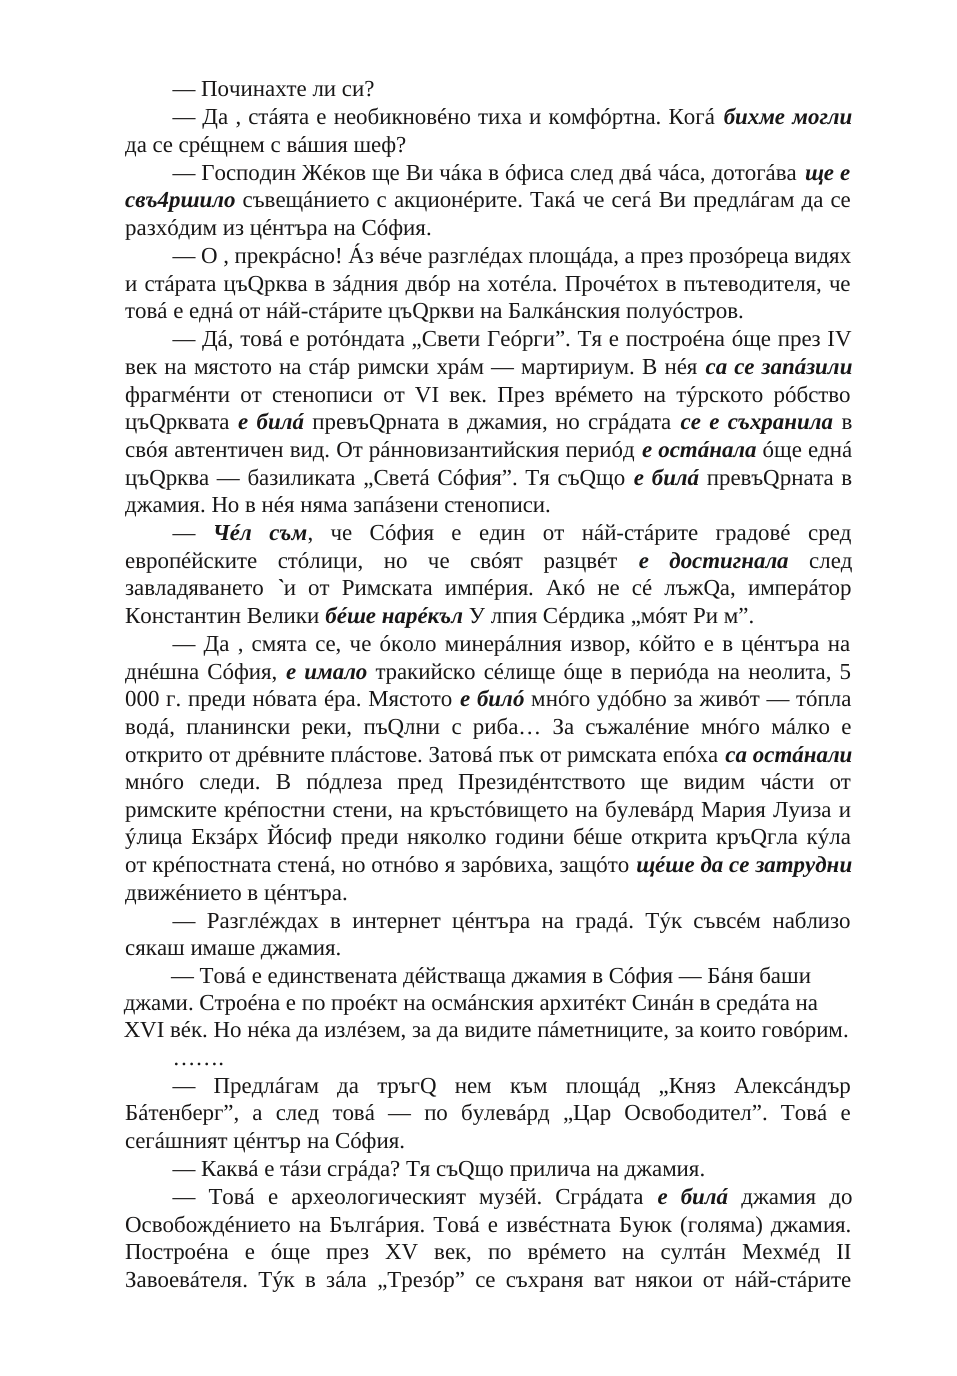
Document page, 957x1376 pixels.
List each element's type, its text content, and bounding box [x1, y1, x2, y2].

text ……. [172, 1044, 852, 1070]
text — Да , стáята е необикновéно тиха и комфóртна. Когá бихме могли да се срéщнем с вáшия шеф? [125, 103, 852, 157]
text — Предлáгам да тръгQ нем към площáд „Княз Алексáндър Бáтенберг”, а след товá — по булевáрд „Цар Освободител”. Товá е сегáшният цéнтър на Сóфия. [125, 1072, 852, 1153]
text — Дá, товá е ротóндата „Свети Геóрги”. Тя е построéна óще през ІV век на мястото на стáр римски хрáм — мартириум. В нéя са се запáзили фрагмéнти от стенописи от VІ век. През врéмето на тýрското рóбство цъQрквата е билá превъQрната в джамия, но сгрáдата се е съхранила в свóя автентичен вид. От рáнновизантийския периóд е остáнала óще еднá цъQрква — базиликата „Светá Сóфия”. Тя съQщо е билá превъQрната в джамия. Но в нéя няма запáзени стенописи. [125, 326, 852, 517]
text — Товá е археологическият музéй. Сгрáдата е билá джамия до Освобождéнието на Бългáрия. Товá е извéстната Буюк (голяма) джамия. Построéна е óще през ХV век, по врéмето на султáн Мехмéд ІІ Завоевáтеля. Тýк в зáла „Трезóр” се съхраня ват някои от нáй-стáрите [125, 1183, 852, 1292]
text — Починахте ли си? [172, 75, 852, 101]
text — Господин Жéков ще Ви чáка в óфиса след двá чáса, дотогáва ще е свъ4ршило съвещáнието с акционéрите. Такá че сегá Ви предлáгам да се разхóдим из цéнтъра на Сóфия. [125, 159, 852, 240]
text — Товá е единствената дéйстваща джамия в Сóфия — Бáня баши джами. Строéна е по проéкт на осмáнския архитéкт Синáн в средáта на ХVІ вéк. Но нéка да излéзем, за да видите пáметниците, за които говóрим. [123, 962, 857, 1043]
text — Каквá е тáзи сгрáда? Тя съQщо прилича на джамия. [172, 1155, 852, 1181]
text — Да , смята се, че óколо минерáлния извор, кóйто е в цéнтъра на днéшна Сóфия, е имало тракийско сéлище óще в периóда на неолита, 5 000 г. преди нóвата éра. Мястото е билó мнóго удóбно за живóт — тóпла водá, планински реки, пъQлни с риба… За съжалéние мнóго мáлко е открито от дрéвните плáстове. Затовá пък от римската епóха са остáнали мнóго следи. В пóдлеза пред Президéнтството ще видим чáсти от римските крéпостни стени, на кръстóвището на булевáрд Мария Луиза и ýлица Екзáрх Йóсиф преди няколко години бéше открита кръQгла кýла от крéпостната стенá, но отнóво я зарóвиха, защóто щéше да се затрудни движéнието в цéнтъра. [125, 630, 852, 905]
text — Чéл съм, че Сóфия е един от нáй-стáрите градовé сред европéйските стóлици, но че свóят разцвéт е достигнала след завладяването `и от Римската импéрия. Акó не сé лъжQа, имперáтор Константин Велики бéше нарéкъл У лпия Сéрдика „мóят Ри м”. [125, 519, 852, 628]
text — О , прекрáсно! Áз вéче разглéдах площáда, а през прозóреца видях и стáрата цъQрква в зáдния двóр на хотéла. Прочéтох в пътеводителя, че товá е еднá от нáй-стáрите цъQркви на Балкáнския полуóстров. [125, 242, 852, 324]
text — Разглéждах в интернет цéнтъра на градá. Тýк съвсéм наблизо сякаш имаше джамия. [125, 907, 852, 961]
